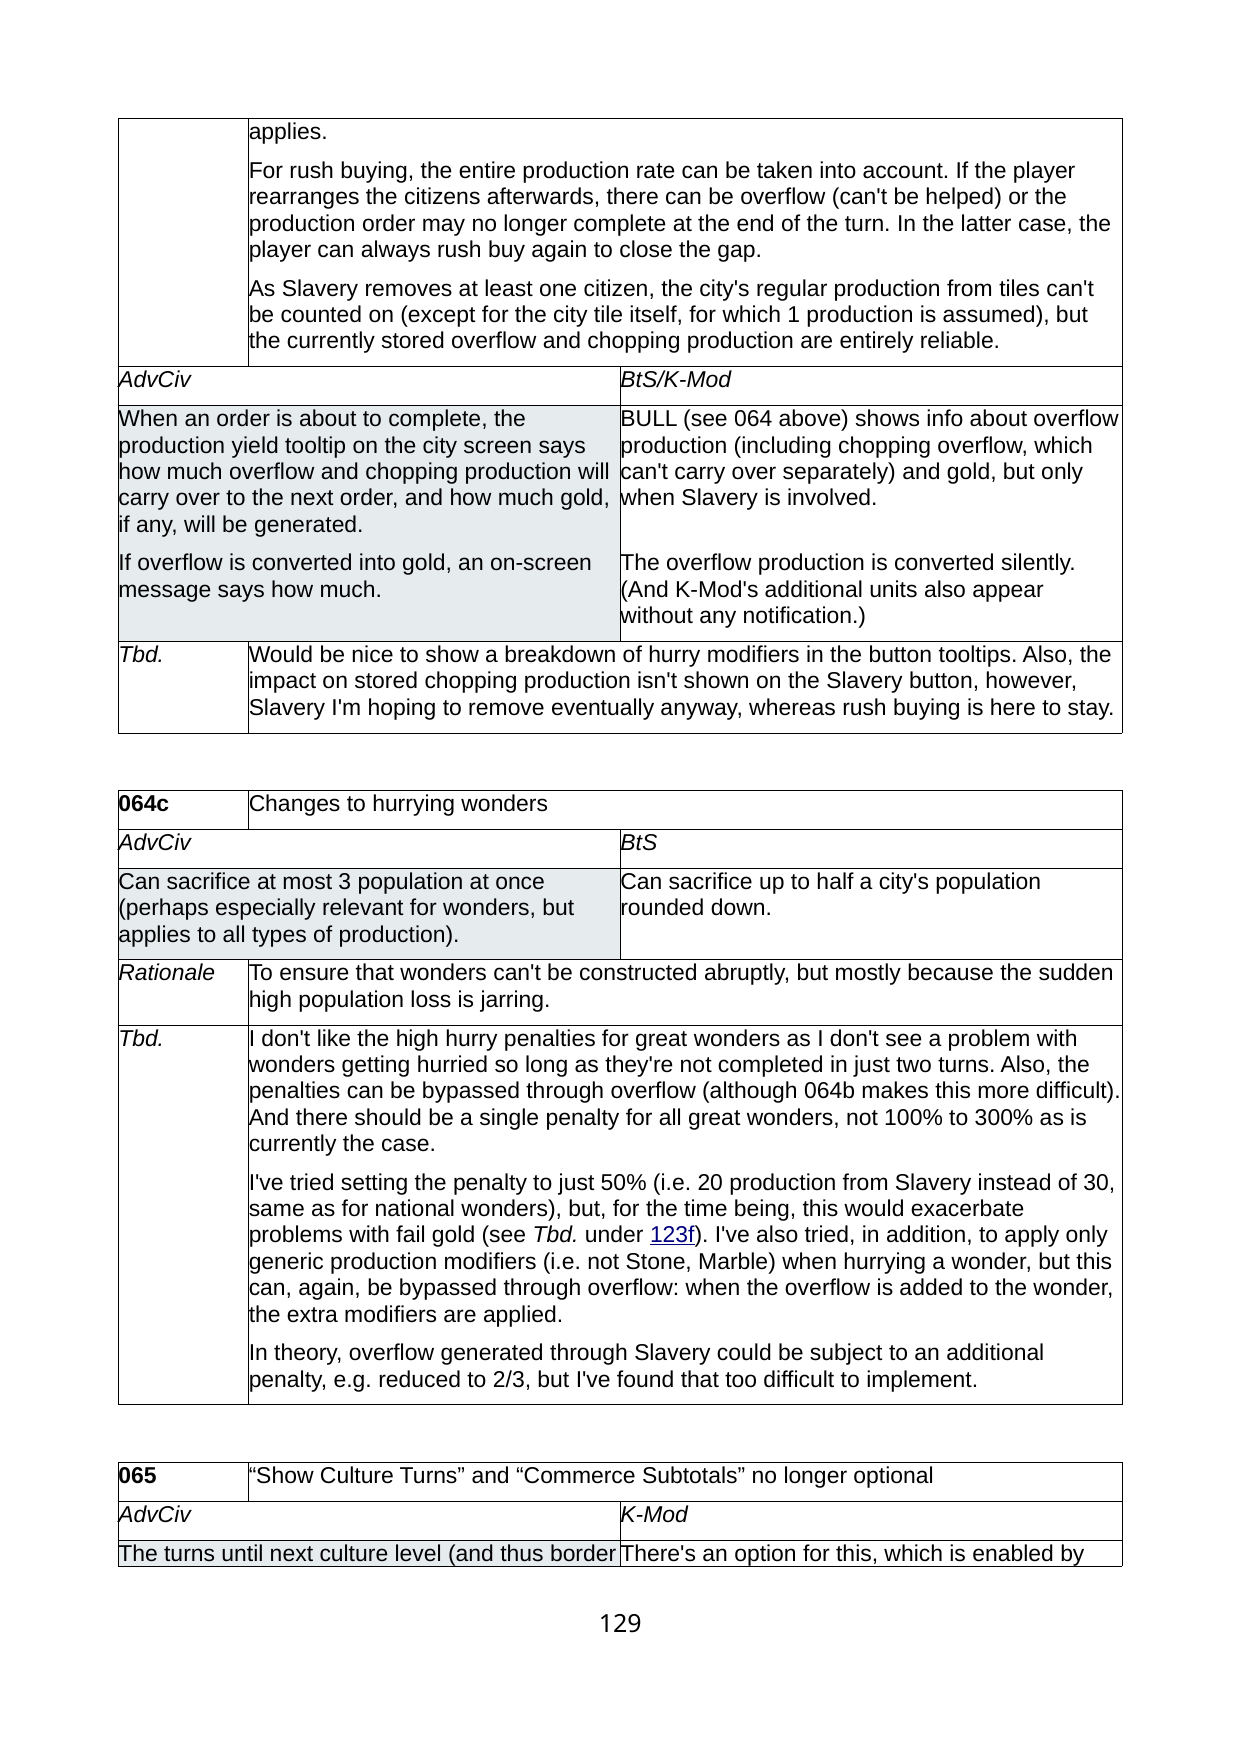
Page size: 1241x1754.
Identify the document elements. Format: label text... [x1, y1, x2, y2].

table_header 064c [119, 791, 248, 829]
table_cell To ensure that wonders can't be constructed abruptly, but mostly because the sudden high population loss is jarring. [249, 960, 1122, 1024]
table_header Changes to hurrying wonders [249, 791, 1122, 829]
table_cell BtS [621, 830, 1122, 868]
table_header 065 [119, 1463, 248, 1501]
table_cell BtS/K-Mod [621, 367, 1122, 405]
table_cell BULL (see 064 above) shows info about overflow production (including chopping overflow, which can't carry over separately) and gold, but only when Slavery is involved. The overflow production is converted silently. (And K-Mod's additional units also appear without any notification.) [621, 406, 1122, 641]
table_cell AdvCiv [119, 830, 620, 868]
table_cell [119, 119, 248, 366]
table_cell When an order is about to complete, the production yield tooltip on the city screen says how much overflow and chopping production will carry over to the next order, and how much gold, if any, will be generated. If overflow is converted into gold, an on-screen message says how much. [119, 406, 620, 641]
table_cell AdvCiv [119, 1502, 620, 1540]
table_cell Rationale [119, 960, 248, 1024]
table_cell Can sacrifice up to half a city's population rounded down. [621, 869, 1122, 959]
table_cell applies. For rush buying, the entire production rate can be taken into account. If the player rearranges the citizens afterwards, there can be overflow (can't be helped) or the production order may no longer complete at the end of the turn. In the latter case, the player can always rush buy again to close the gap. As Slavery removes at least one citizen, the city's regular production from tiles can't be counted on (except for the city tile itself, for which 1 production is assumed), but the currently stored overflow and chopping production are entirely reliable. [249, 119, 1122, 366]
table_cell Can sacrifice at most 3 population at once (perhaps especially relevant for wonders, but applies to all types of production). [119, 869, 620, 959]
table_cell Would be nice to show a breakdown of hurry modifiers in the button tooltips. Also, the impact on stored chopping production isn't shown on the Slavery button, however, Slavery I'm hoping to remove eventually anyway, whereas rush buying is here to stay. [249, 642, 1122, 732]
table_cell Tbd. [119, 1026, 248, 1404]
table_cell I don't like the high hurry penalties for great wonders as I don't see a problem with wonders getting hurried so long as they're not completed in just two turns. Also, the penalties can be bypassed through overflow (although 064b makes this more difficult). And there should be a single penalty for all great wonders, not 100% to 300% as is currently the case. I've tried setting the penalty to just 50% (i.e. 20 production from Slavery instead of 30, same as for national wonders), but, for the time being, this would exacerbate problems with fail gold (see Tbd. under 123f). I've also tried, in addition, to apply only generic production modifiers (i.e. not Stone, Marble) when hurrying a wonder, but this can, again, be bypassed through overflow: when the overflow is added to the wonder, the extra modifiers are applied. In theory, overflow generated through Slavery could be subject to an additional penalty, e.g. reduced to 2/3, but I've found that too difficult to implement. [249, 1026, 1122, 1404]
table_header “Show Culture Turns” and “Commerce Subtotals” no longer optional [249, 1463, 1122, 1501]
table_cell AdvCiv [119, 367, 620, 405]
table_cell K-Mod [621, 1502, 1122, 1540]
table_cell Tbd. [119, 642, 248, 732]
table_cell There's an option for this, which is enabled by [621, 1541, 1122, 1566]
table_cell The turns until next culture level (and thus border [119, 1541, 620, 1566]
